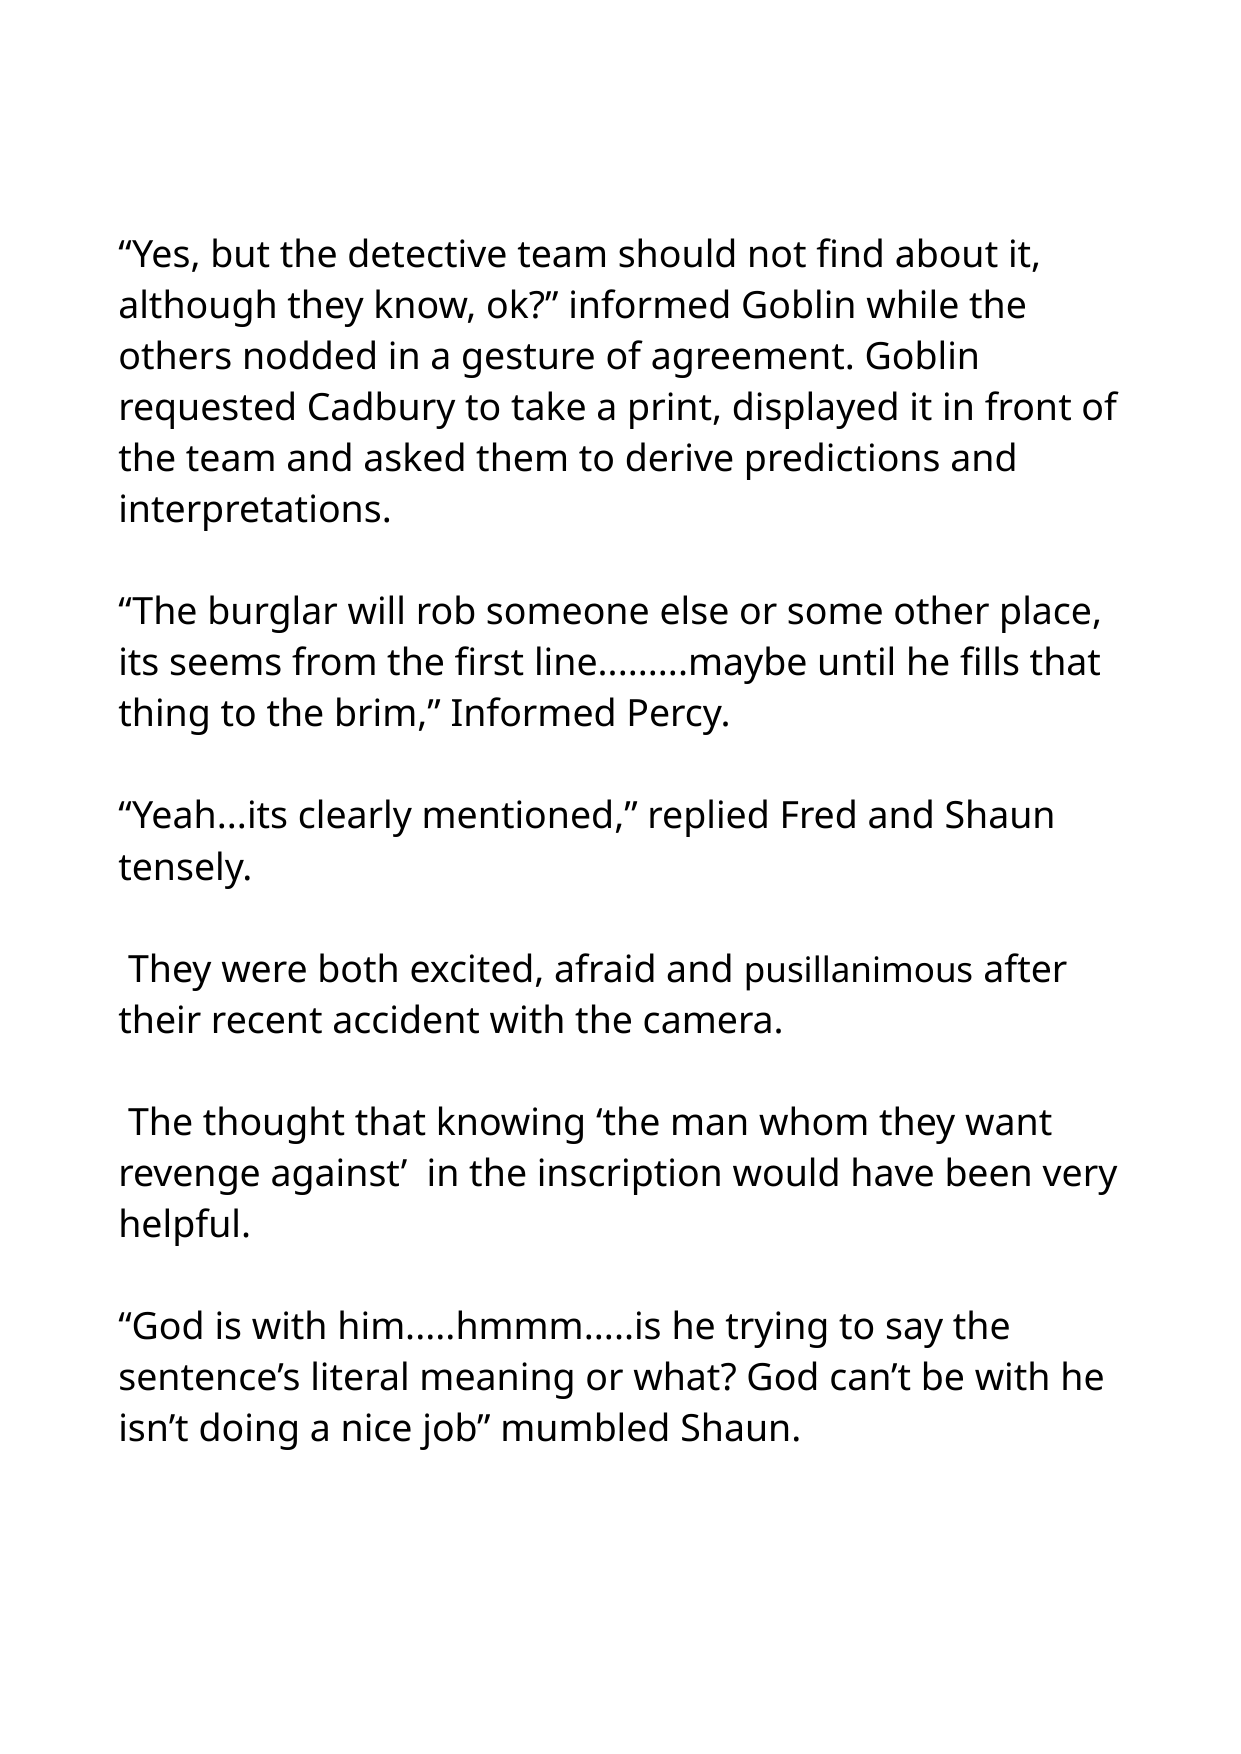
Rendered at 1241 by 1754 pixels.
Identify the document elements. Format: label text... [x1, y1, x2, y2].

text “Yes, but the detective team should not find about it, although they know, ok?” informed Goblin while the others nodded in a gesture of agreement. Goblin requested Cadbury to take a print, displayed it in front of the team and asked them to derive predictions and interpretations. [118, 227, 1122, 534]
text “The burglar will rob someone else or some other place, its seems from the first line.........maybe until he fills that thing to the brim,” Informed Percy. [118, 585, 1122, 738]
text “Yeah...its clearly mentioned,” replied Fred and Shaun tensely. [118, 789, 1122, 891]
text They were both excited, afraid and pusillanimous after their recent accident with the camera. [118, 942, 1122, 1044]
text The thought that knowing ‘the man whom they want revenge against’ in the inscription would have been very helpful. [118, 1095, 1122, 1248]
text “God is with him.....hmmm.....is he trying to say the sentence’s literal meaning or what? God can’t be with he isn’t doing a nice job” mumbled Shaun. [118, 1299, 1122, 1452]
